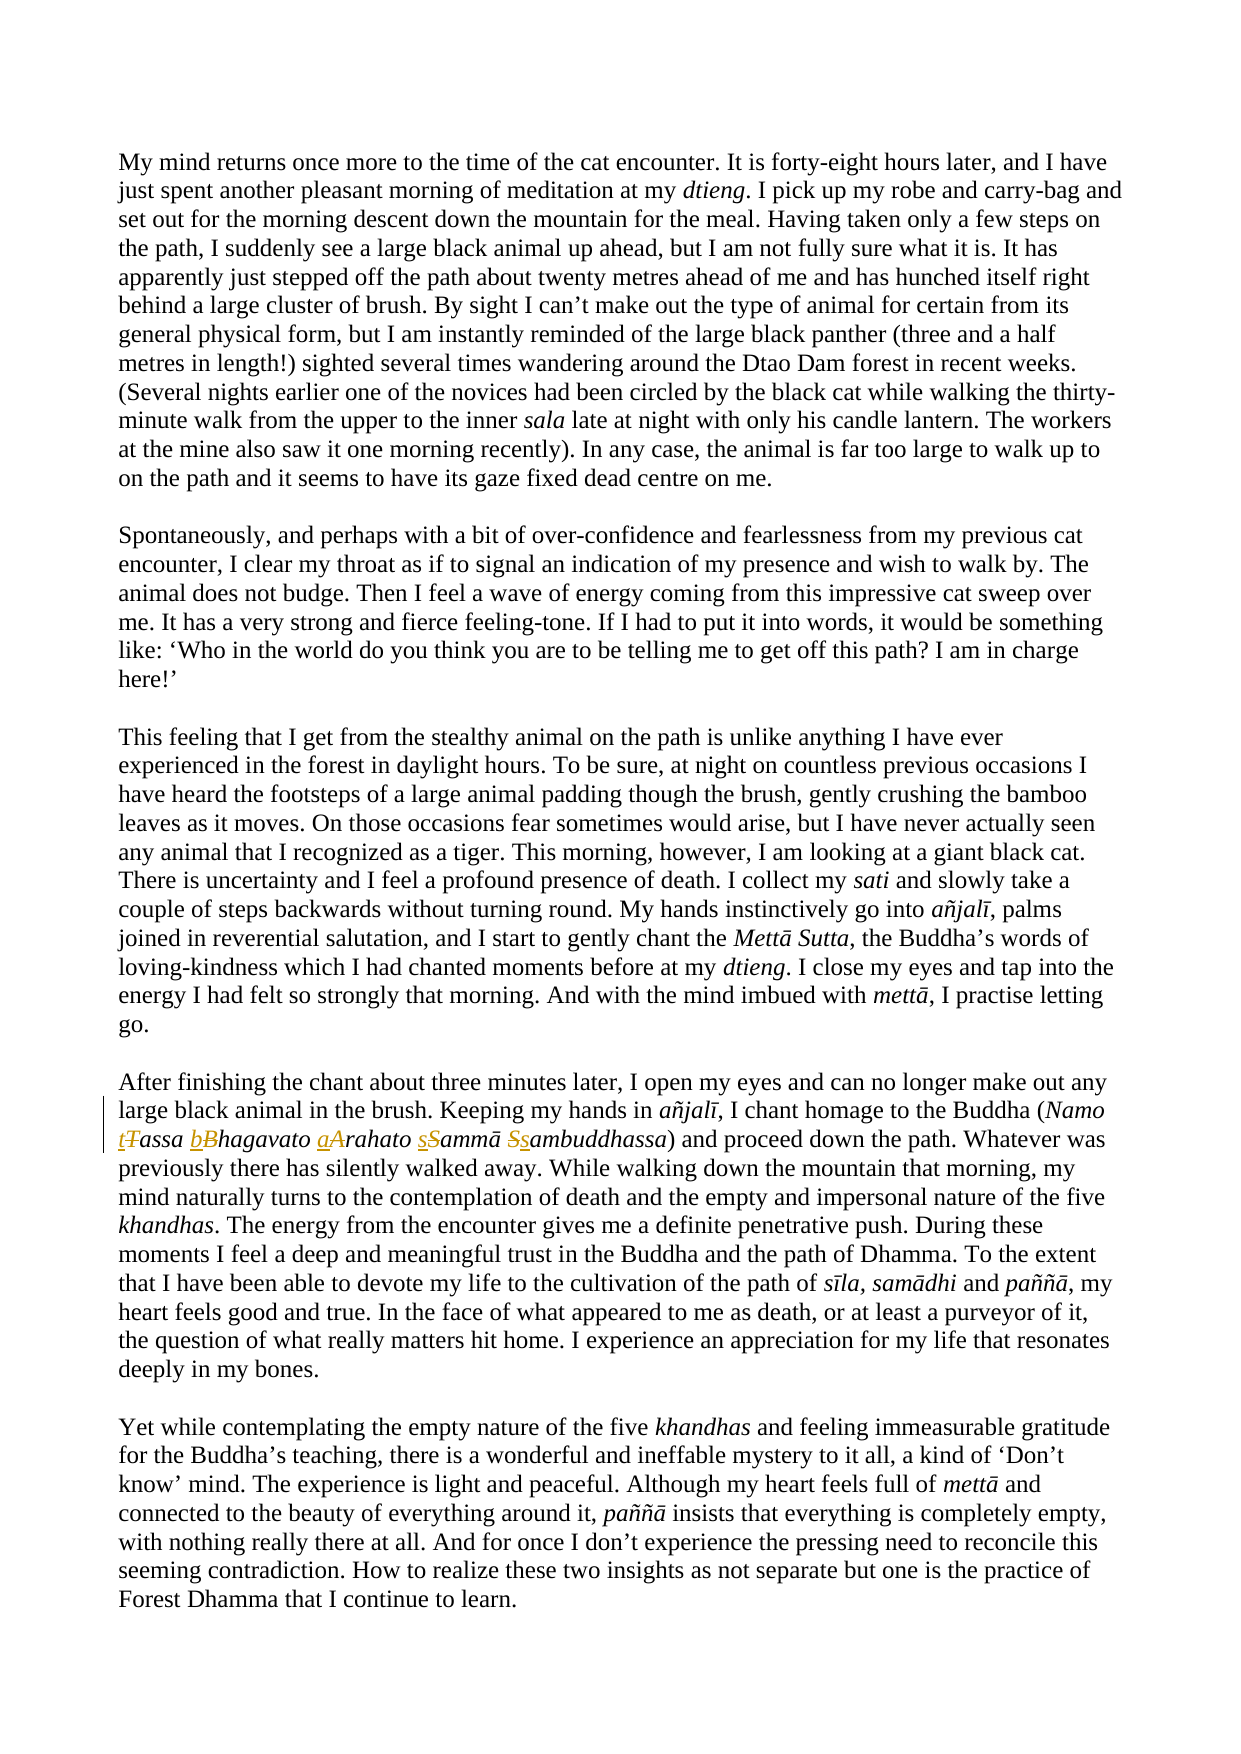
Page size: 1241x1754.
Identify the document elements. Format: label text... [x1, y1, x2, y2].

text Spontaneously, and perhaps with a bit of over-confidence and fearlessness from my previous cat encounter, I clear my throat as if to signal an indication of my presence and wish to walk by. The animal does not budge. Then I feel a wave of energy coming from this impressive cat sweep over me. It has a very strong and fierce feeling-tone. If I had to put it into words, it would be something like: ‘Who in the world do you think you are to be telling me to get off this path? I am in charge here!’ [118, 521, 1122, 693]
text This feeling that I get from the stealthy animal on the path is unlike anything I have ever experienced in the forest in daylight hours. To be sure, at night on countless previous occasions I have heard the footsteps of a large animal padding though the brush, gently crushing the bamboo leaves as it moves. On those occasions fear sometimes would arise, but I have never actually seen any animal that I recognized as a tiger. This morning, however, I am looking at a giant black cat. There is uncertainty and I feel a profound presence of death. I collect my sati and slowly take a couple of steps backwards without turning round. My hands instinctively go into añjalī, palms joined in reverential salutation, and I start to gently chant the Mettā Sutta, the Buddha’s words of loving-kindness which I had chanted moments before at my dtieng. I close my eyes and tap into the energy I had felt so strongly that morning. And with the mind imbued with mettā, I practise letting go. [118, 722, 1122, 1038]
text After finishing the chant about three minutes later, I open my eyes and can no longer make out any large black animal in the brush. Keeping my hands in añjalī, I chant homage to the Buddha (Namo tassa bhagavato arahato sammā sambuddhassa) and proceed down the path. Whatever was previously there has silently walked away. While walking down the mountain that morning, my mind naturally turns to the contemplation of death and the empty and impersonal nature of the five khandhas. The energy from the encounter gives me a definite penetrative push. During these moments I feel a deep and meaningful trust in the Buddha and the path of Dhamma. To the extent that I have been able to devote my life to the cultivation of the path of sīla, samādhi and paññā, my heart feels good and true. In the face of what appeared to me as death, or at least a purveyor of it, the question of what really matters hit home. I experience an appreciation for my life that resonates deeply in my bones. [118, 1067, 1122, 1383]
text My mind returns once more to the time of the cat encounter. It is forty-eight hours later, and I have just spent another pleasant morning of meditation at my dtieng. I pick up my robe and carry-bag and set out for the morning descent down the mountain for the meal. Having taken only a few steps on the path, I suddenly see a large black animal up ahead, but I am not fully sure what it is. It has apparently just stepped off the path about twenty metres ahead of me and has hunched itself right behind a large cluster of brush. By sight I can’t make out the type of animal for certain from its general physical form, but I am instantly reminded of the large black panther (three and a half metres in length!) sighted several times wandering around the Dtao Dam forest in recent weeks. (Several nights earlier one of the novices had been circled by the black cat while walking the thirty-minute walk from the upper to the inner sala late at night with only his candle lantern. The workers at the mine also saw it one morning recently). In any case, the animal is far too large to walk up to on the path and it seems to have its gaze fixed dead centre on me. [118, 147, 1122, 492]
text Yet while contemplating the empty nature of the five khandhas and feeling immeasurable gratitude for the Buddha’s teaching, there is a wonderful and ineffable mystery to it all, a kind of ‘Don’t know’ mind. The experience is light and peaceful. Although my heart feels full of mettā and connected to the beauty of everything around it, paññā insists that everything is completely empty, with nothing really there at all. And for once I don’t experience the pressing need to reconcile this seeming contradiction. How to realize these two insights as not separate but one is the practice of Forest Dhamma that I continue to learn. [118, 1412, 1122, 1613]
